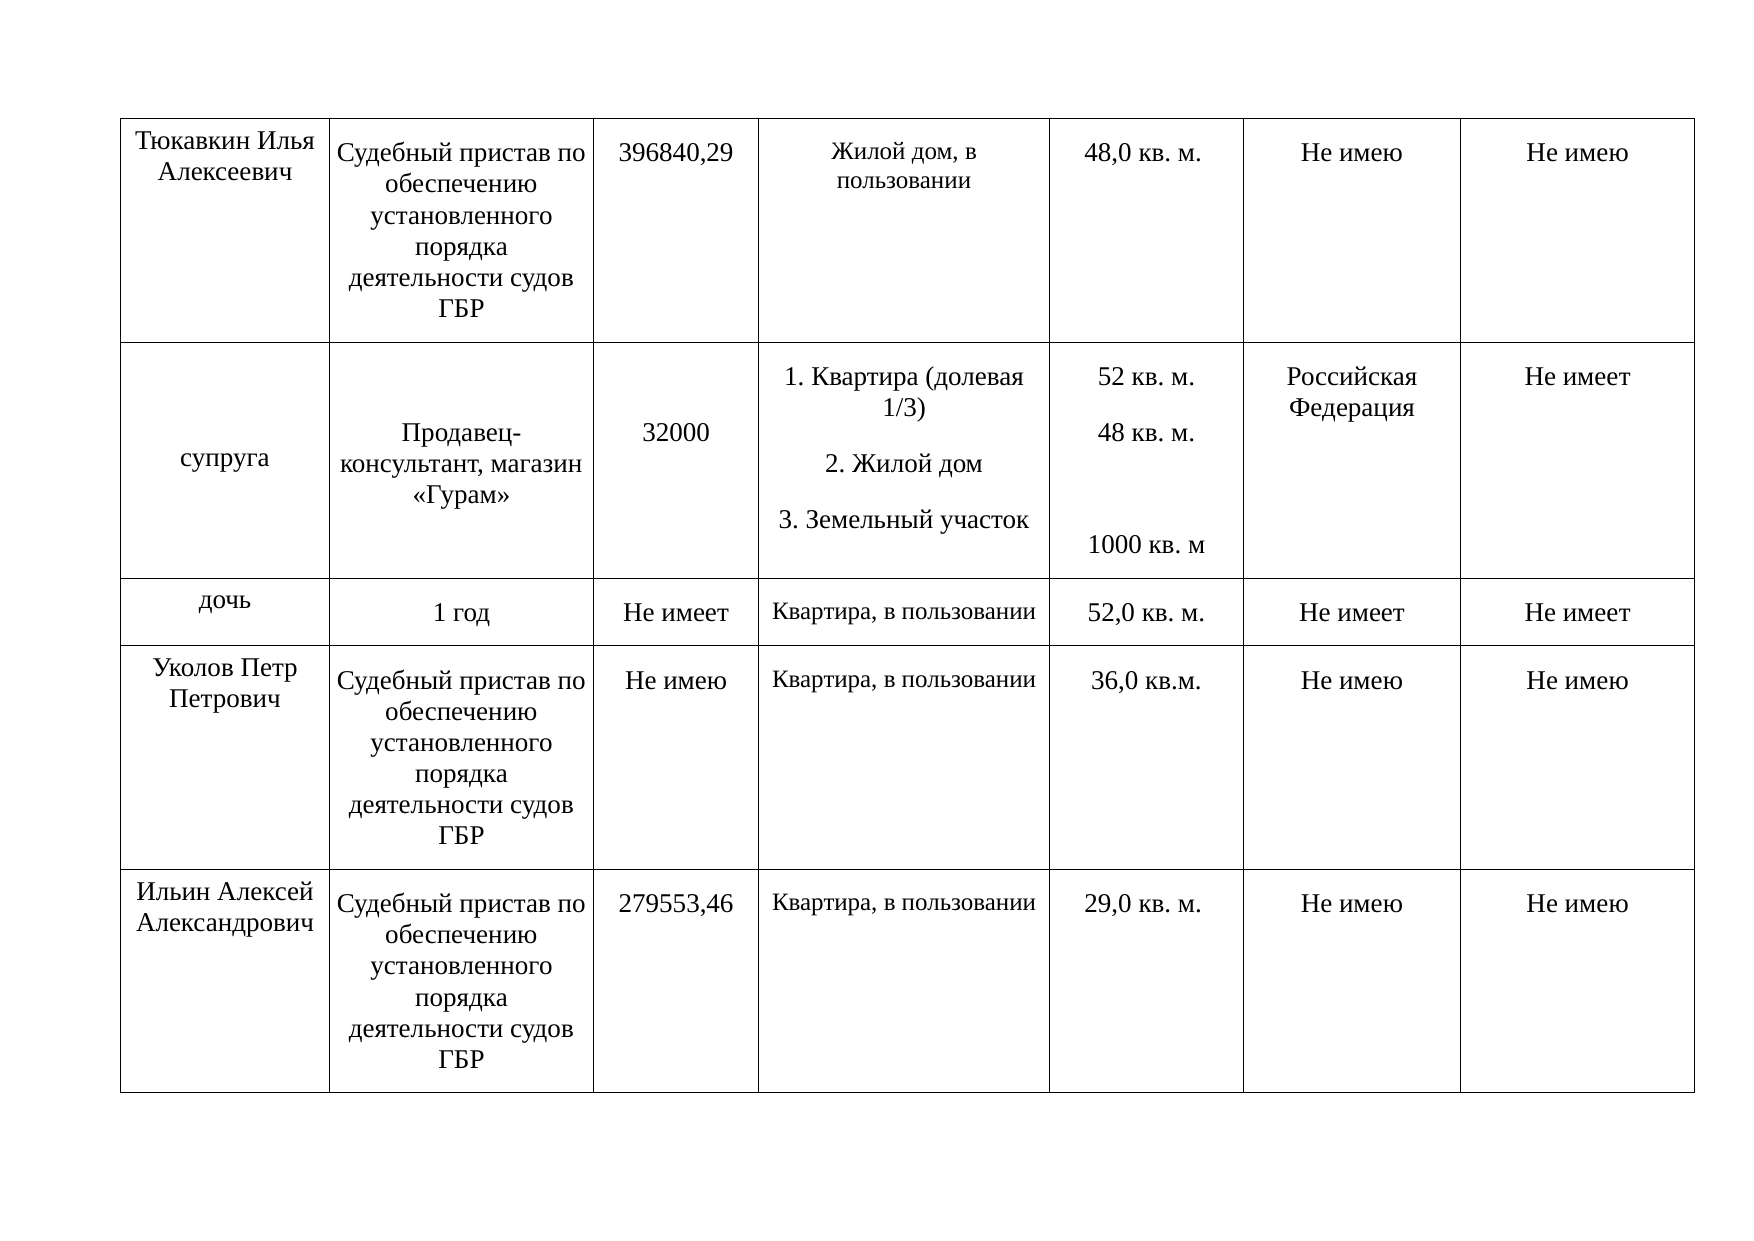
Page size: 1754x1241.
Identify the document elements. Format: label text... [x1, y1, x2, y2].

table_cell Российская Федерация [1244, 343, 1460, 578]
table_cell Не имею [594, 646, 758, 869]
table_cell Не имею [1461, 646, 1694, 869]
table_cell Продавец- консультант, магазин «Гурам» [330, 343, 593, 578]
table_cell Уколов Петр Петрович [121, 646, 329, 869]
table_cell 52,0 кв. м. [1050, 579, 1243, 645]
table_cell 396840,29 [594, 119, 758, 342]
table_cell дочь [121, 579, 329, 645]
table_cell Не имеет [1461, 343, 1694, 578]
table_cell 48,0 кв. м. [1050, 119, 1243, 342]
table_cell Ильин Алексей Александрович [121, 870, 329, 1092]
table_cell Судебный пристав по обеспечению установленного порядка деятельности судов ГБР [330, 646, 593, 869]
table_cell Не имеет [1461, 579, 1694, 645]
table_cell 52 кв. м. 48 кв. м. 1000 кв. м [1050, 343, 1243, 578]
table_cell 29,0 кв. м. [1050, 870, 1243, 1092]
table_cell Судебный пристав по обеспечению установленного порядка деятельности судов ГБР [330, 119, 593, 342]
table_cell Квартира, в пользовании [759, 579, 1049, 645]
table_cell Жилой дом, в пользовании [759, 119, 1049, 342]
table_cell Квартира, в пользовании [759, 646, 1049, 869]
table_cell Не имеет [1244, 579, 1460, 645]
table_cell Не имею [1244, 646, 1460, 869]
table_cell Не имею [1244, 119, 1460, 342]
table_cell Не имею [1244, 870, 1460, 1092]
table_cell Тюкавкин Илья Алексеевич [121, 119, 329, 342]
table_cell супруга [121, 343, 329, 578]
table_cell Судебный пристав по обеспечению установленного порядка деятельности судов ГБР [330, 870, 593, 1092]
table_cell Не имею [1461, 119, 1694, 342]
table_cell 1. Квартира (долевая 1/3) 2. Жилой дом 3. Земельный участок [759, 343, 1049, 578]
table_cell 32000 [594, 343, 758, 578]
table_cell Не имею [1461, 870, 1694, 1092]
table_cell 36,0 кв.м. [1050, 646, 1243, 869]
table_cell Квартира, в пользовании [759, 870, 1049, 1092]
table_cell 1 год [330, 579, 593, 645]
table_cell 279553,46 [594, 870, 758, 1092]
table_cell Не имеет [594, 579, 758, 645]
